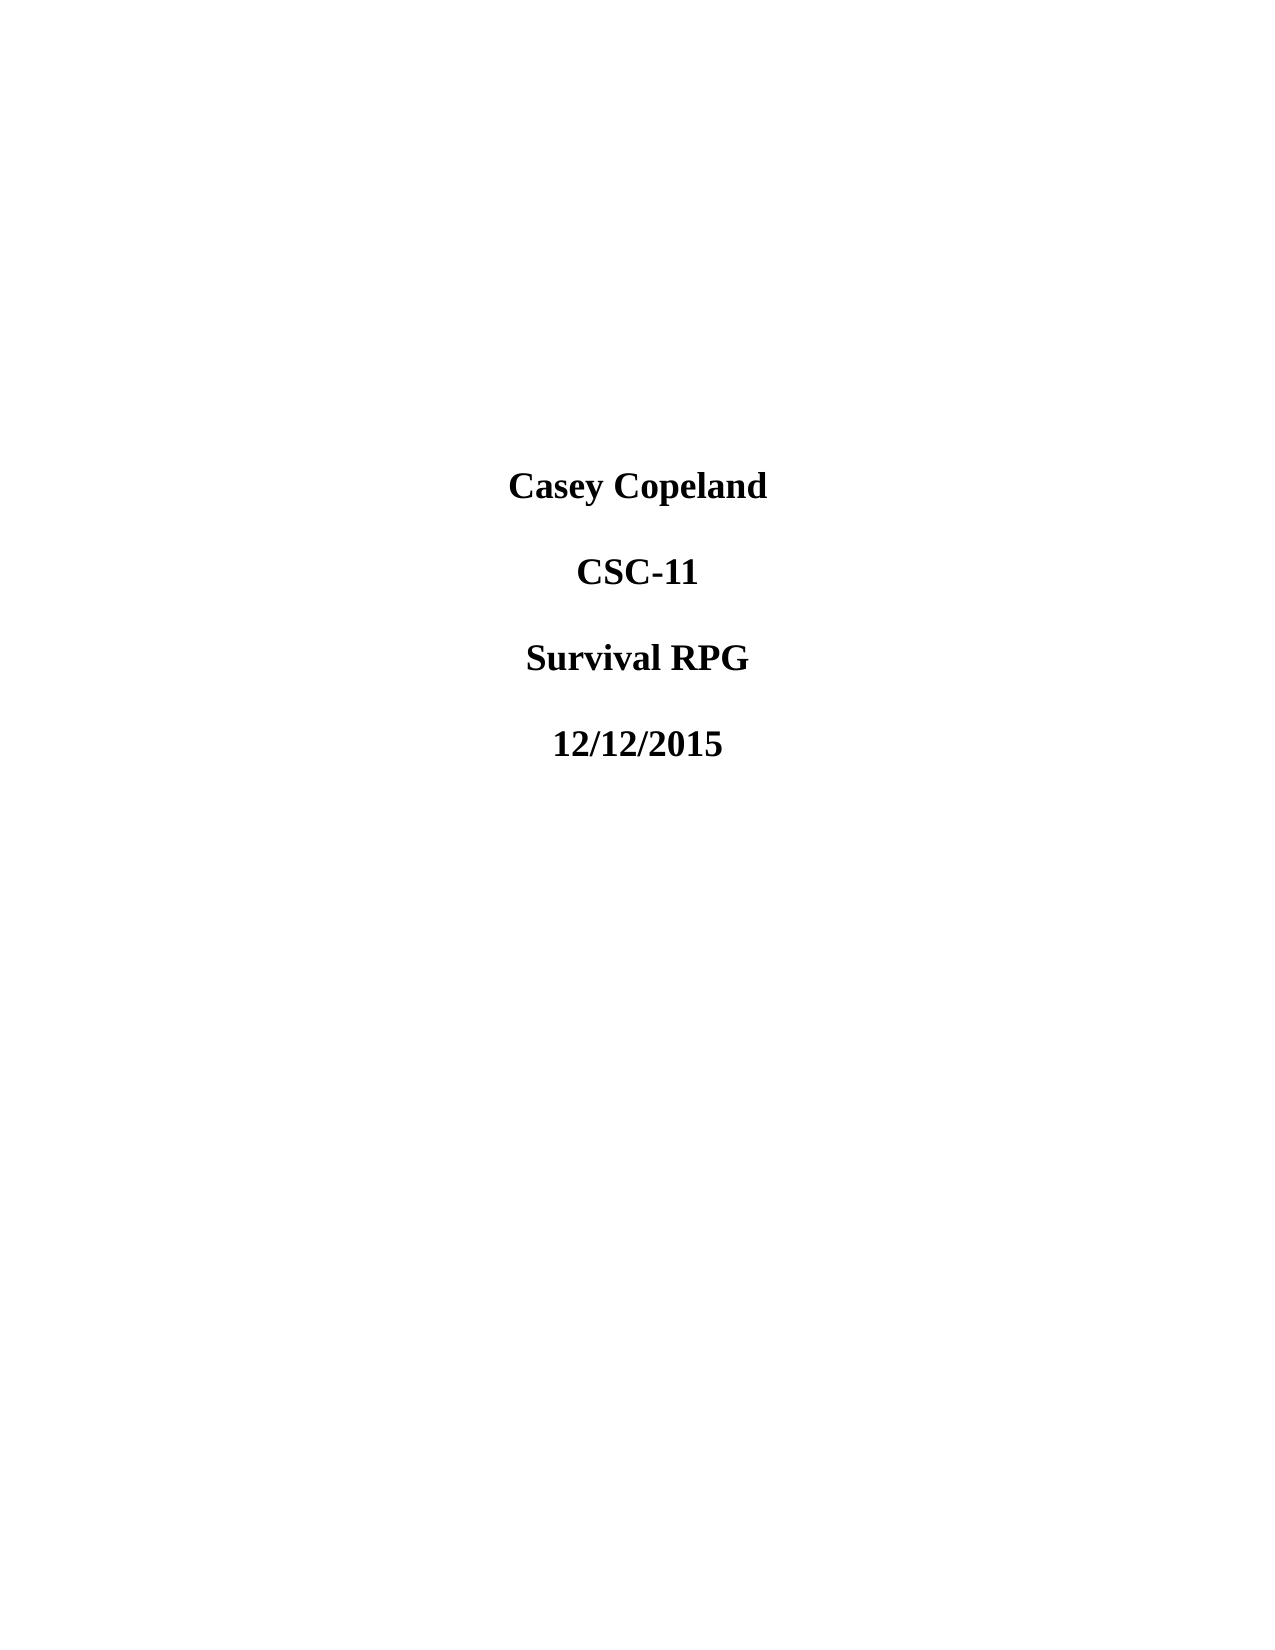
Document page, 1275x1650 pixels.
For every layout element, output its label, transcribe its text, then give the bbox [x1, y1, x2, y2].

text 12/12/2015 [118, 722, 1157, 765]
text CSC-11 Survival RPG [118, 549, 1157, 679]
text Casey Copeland [118, 463, 1157, 506]
